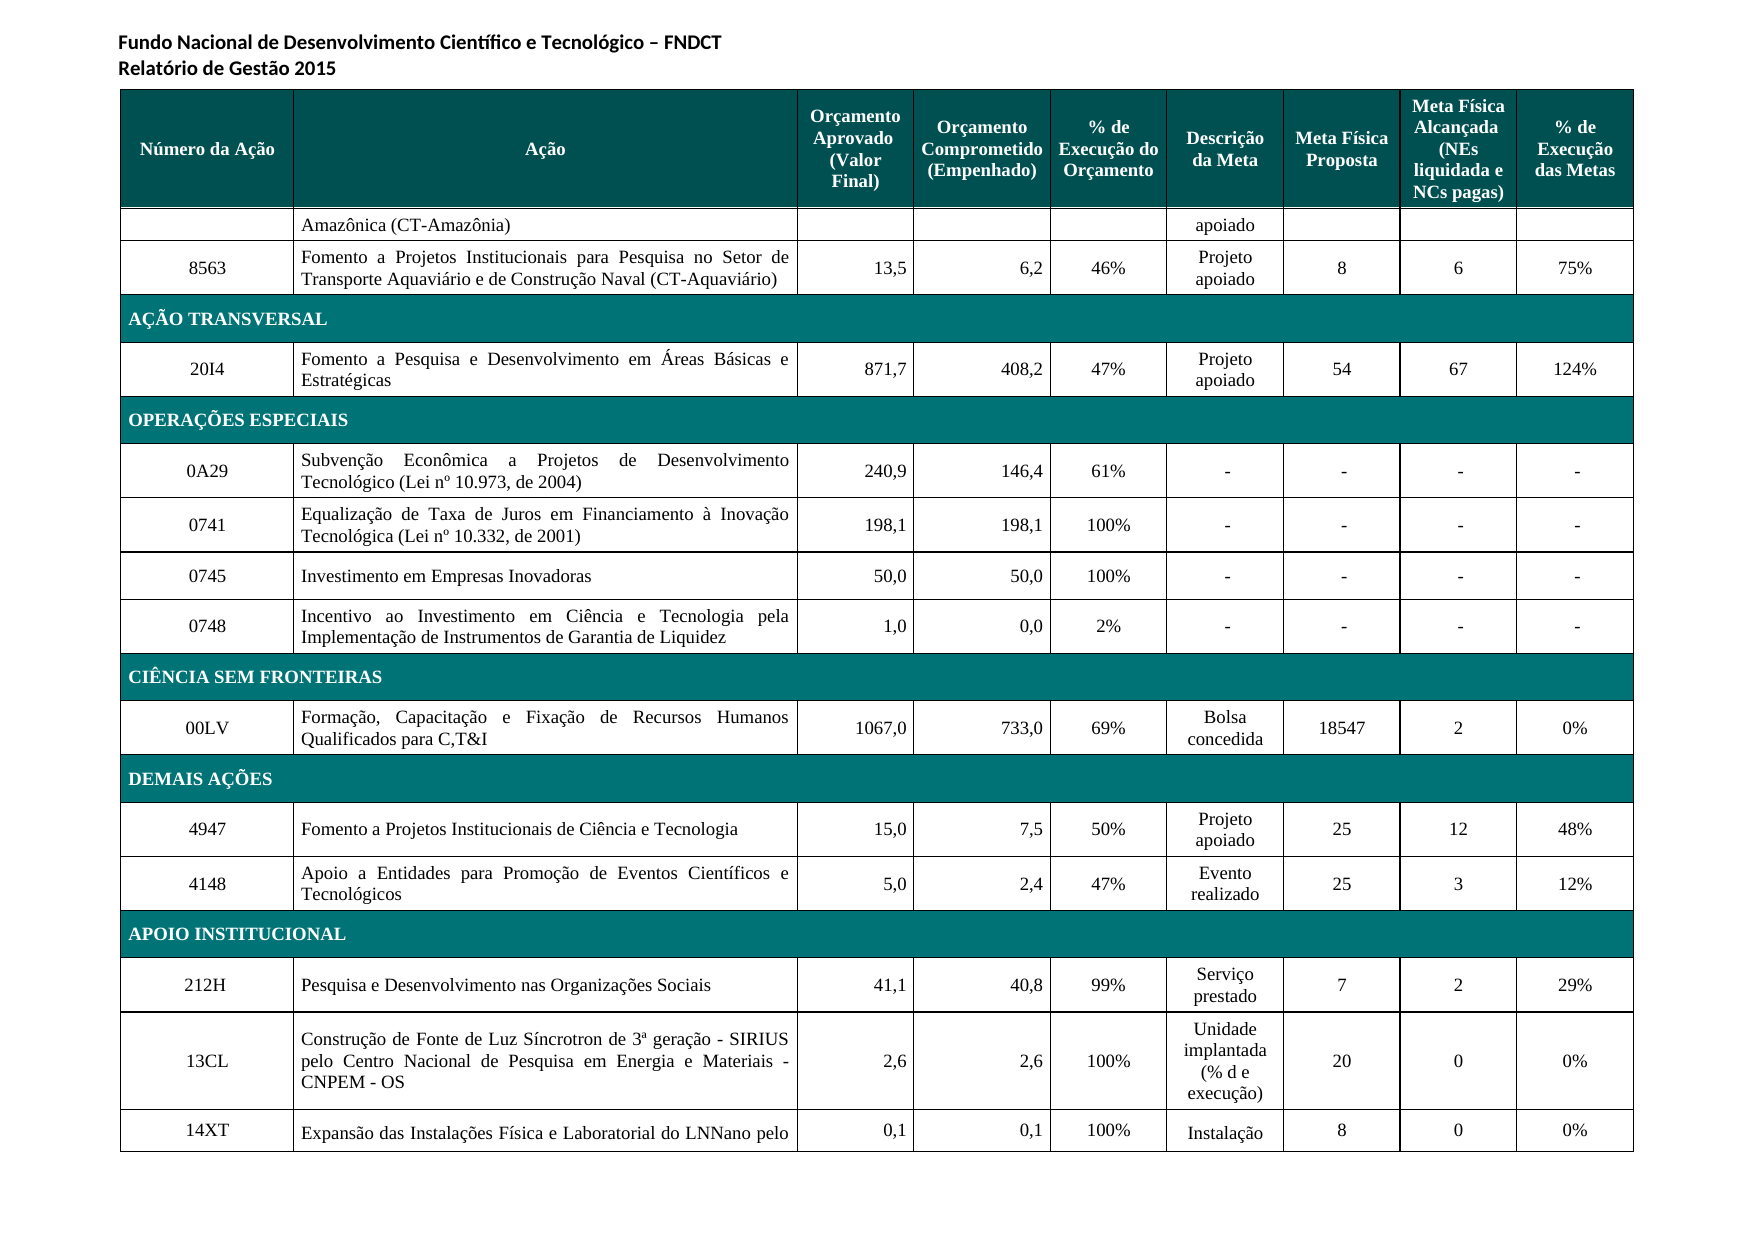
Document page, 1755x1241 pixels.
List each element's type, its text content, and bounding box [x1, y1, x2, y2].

table_cell Projeto apoiado [1167, 803, 1283, 856]
table_cell Formação, Capacitação e Fixação de Recursos Humanos Qualificados para C,T&I [294, 701, 797, 754]
table_cell - [1167, 444, 1283, 497]
table_cell 2 [1401, 958, 1516, 1011]
table_cell 146,4 [914, 444, 1050, 497]
table_cell 124% [1517, 343, 1633, 396]
table_cell apoiado [1167, 209, 1283, 240]
table_cell 8 [1284, 241, 1399, 294]
table_cell - [1284, 600, 1399, 653]
table_cell - [1401, 553, 1516, 599]
table_cell 69% [1051, 701, 1166, 754]
table_cell 00LV [121, 701, 293, 754]
table_cell - [1167, 553, 1283, 599]
table_cell 0,1 [798, 1110, 913, 1151]
table_cell 67 [1401, 343, 1516, 396]
table_cell 0% [1517, 1110, 1633, 1151]
table_cell AÇÃO TRANSVERSAL [121, 295, 1633, 342]
table_cell 8563 [121, 241, 293, 294]
table_cell Construção de Fonte de Luz Síncrotron de 3ª geração - SIRIUS pelo Centro Nacional de Pesquisa em Energia e Materiais - CNPEM - OS [294, 1013, 797, 1109]
table_header Descrição da Meta [1167, 90, 1283, 207]
table_cell Subvenção Econômica a Projetos de Desenvolvimento Tecnológico (Lei nº 10.973, de 2004) [294, 444, 797, 497]
table_cell - [1401, 498, 1516, 551]
table_cell Incentivo ao Investimento em Ciência e Tecnologia pela Implementação de Instrumentos de Garantia de Liquidez [294, 600, 797, 653]
table_cell 4148 [121, 857, 293, 910]
table_cell 12 [1401, 803, 1516, 856]
table_cell - [1517, 600, 1633, 653]
table_cell [1401, 209, 1516, 240]
table_cell Expansão das Instalações Física e Laboratorial do LNNano pelo [294, 1110, 797, 1151]
table_cell [1051, 209, 1166, 240]
table_header % de Execução das Metas [1517, 90, 1633, 207]
table_cell Evento realizado [1167, 857, 1283, 910]
table_cell 100% [1051, 1110, 1166, 1151]
table_cell 50,0 [914, 553, 1050, 599]
table_cell 41,1 [798, 958, 913, 1011]
table_cell 2 [1401, 701, 1516, 754]
table_header Orçamento Comprometido (Empenhado) [914, 90, 1050, 207]
table_cell 99% [1051, 958, 1166, 1011]
table_cell 871,7 [798, 343, 913, 396]
table_header Número da Ação [121, 90, 293, 207]
table_cell 2,6 [798, 1013, 913, 1109]
table_cell Investimento em Empresas Inovadoras [294, 553, 797, 599]
table_cell Equalização de Taxa de Juros em Financiamento à Inovação Tecnológica (Lei nº 10.332, de 2001) [294, 498, 797, 551]
table_cell 6 [1401, 241, 1516, 294]
table_cell 46% [1051, 241, 1166, 294]
table_cell 6,2 [914, 241, 1050, 294]
table_cell [1284, 209, 1399, 240]
table_cell 0741 [121, 498, 293, 551]
table_cell 18547 [1284, 701, 1399, 754]
table_cell Bolsa concedida [1167, 701, 1283, 754]
table_cell APOIO INSTITUCIONAL [121, 911, 1633, 957]
table_cell 100% [1051, 553, 1166, 599]
table_cell OPERAÇÕES ESPECIAIS [121, 397, 1633, 443]
table_cell 13CL [121, 1013, 293, 1109]
table_cell - [1284, 444, 1399, 497]
table_cell 15,0 [798, 803, 913, 856]
table_cell - [1167, 600, 1283, 653]
table_cell [121, 209, 293, 240]
table_cell Amazônica (CT-Amazônia) [294, 209, 797, 240]
table_cell 20 [1284, 1013, 1399, 1109]
table_cell 0A29 [121, 444, 293, 497]
table_cell Serviço prestado [1167, 958, 1283, 1011]
table_cell [1517, 209, 1633, 240]
table_cell 0% [1517, 701, 1633, 754]
table_cell 0 [1401, 1013, 1516, 1109]
table_cell 2% [1051, 600, 1166, 653]
table_cell Pesquisa e Desenvolvimento nas Organizações Sociais [294, 958, 797, 1011]
table_cell 0,1 [914, 1110, 1050, 1151]
table_cell 14XT [121, 1110, 293, 1151]
table_cell 0 [1401, 1110, 1516, 1151]
table_cell 47% [1051, 343, 1166, 396]
table_cell [914, 209, 1050, 240]
table_cell 0% [1517, 1013, 1633, 1109]
table_cell 0,0 [914, 600, 1050, 653]
table_cell 7 [1284, 958, 1399, 1011]
table_cell 100% [1051, 1013, 1166, 1109]
table_cell 2,4 [914, 857, 1050, 910]
table_header Orçamento Aprovado (Valor Final) [798, 90, 913, 207]
table_cell 100% [1051, 498, 1166, 551]
table_cell 240,9 [798, 444, 913, 497]
table_cell 13,5 [798, 241, 913, 294]
table_cell Fomento a Pesquisa e Desenvolvimento em Áreas Básicas e Estratégicas [294, 343, 797, 396]
table_cell 54 [1284, 343, 1399, 396]
table_header Meta Física Proposta [1284, 90, 1399, 207]
table_header % de Execução do Orçamento [1051, 90, 1166, 207]
table_cell Unidade implantada (% d e execução) [1167, 1013, 1283, 1109]
table_cell Fomento a Projetos Institucionais de Ciência e Tecnologia [294, 803, 797, 856]
table_cell - [1284, 553, 1399, 599]
table_cell Fomento a Projetos Institucionais para Pesquisa no Setor de Transporte Aquaviário e de Construção Naval (CT-Aquaviário) [294, 241, 797, 294]
table_cell 5,0 [798, 857, 913, 910]
table_cell 12% [1517, 857, 1633, 910]
table_cell 0748 [121, 600, 293, 653]
table_cell 20I4 [121, 343, 293, 396]
table_cell - [1401, 600, 1516, 653]
table_cell 4947 [121, 803, 293, 856]
table_cell - [1401, 444, 1516, 497]
table_cell 733,0 [914, 701, 1050, 754]
table_cell 1,0 [798, 600, 913, 653]
table_cell - [1517, 553, 1633, 599]
table_cell 40,8 [914, 958, 1050, 1011]
table_cell [798, 209, 913, 240]
table_cell 50,0 [798, 553, 913, 599]
table_cell - [1167, 498, 1283, 551]
table_cell 408,2 [914, 343, 1050, 396]
table_cell 2,6 [914, 1013, 1050, 1109]
table_cell 7,5 [914, 803, 1050, 856]
table_header Ação [294, 90, 797, 207]
table_cell 198,1 [914, 498, 1050, 551]
table_cell Instalação [1167, 1110, 1283, 1151]
table_cell - [1517, 444, 1633, 497]
table_cell 61% [1051, 444, 1166, 497]
table_cell 29% [1517, 958, 1633, 1011]
table_cell 198,1 [798, 498, 913, 551]
table_cell Apoio a Entidades para Promoção de Eventos Científicos e Tecnológicos [294, 857, 797, 910]
table_cell 8 [1284, 1110, 1399, 1151]
table_cell - [1517, 498, 1633, 551]
table_cell 75% [1517, 241, 1633, 294]
table_cell Projeto apoiado [1167, 343, 1283, 396]
table_cell 48% [1517, 803, 1633, 856]
table_header Meta Física Alcançada (NEs liquidada e NCs pagas) [1401, 90, 1516, 207]
table_cell 3 [1401, 857, 1516, 910]
table_cell 1067,0 [798, 701, 913, 754]
table_cell - [1284, 498, 1399, 551]
table_cell 25 [1284, 857, 1399, 910]
table_cell CIÊNCIA SEM FRONTEIRAS [121, 654, 1633, 700]
table_cell 25 [1284, 803, 1399, 856]
table_cell DEMAIS AÇÕES [121, 755, 1633, 802]
table_cell 0745 [121, 553, 293, 599]
table_cell Projeto apoiado [1167, 241, 1283, 294]
table_cell 212H [121, 958, 293, 1011]
table_cell 50% [1051, 803, 1166, 856]
table_cell 47% [1051, 857, 1166, 910]
